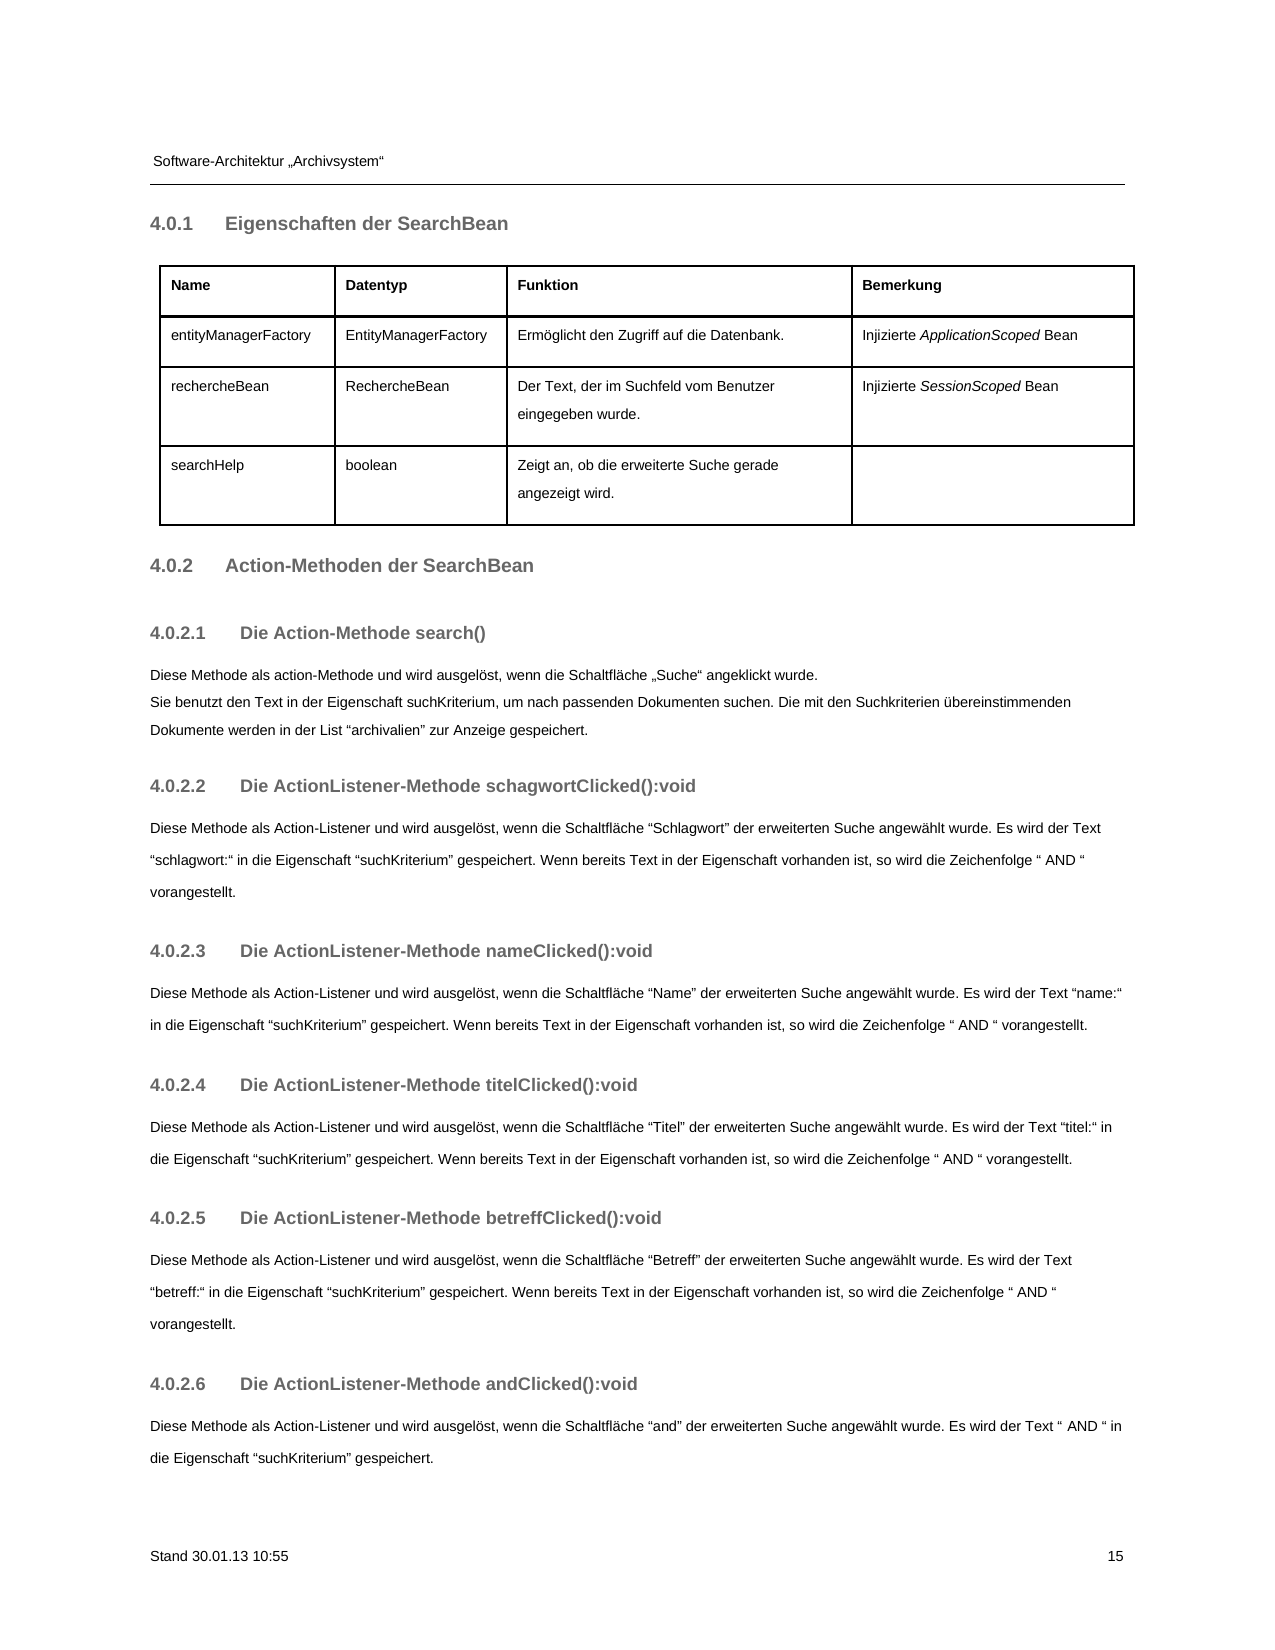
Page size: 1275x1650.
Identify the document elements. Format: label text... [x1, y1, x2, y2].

table_cell Injizierte ApplicationScoped Bean [853, 318, 1133, 366]
table_cell searchHelp [161, 447, 334, 524]
subtitle Die ActionListener-Methode titelClicked():void [150, 1075, 1125, 1109]
text Sie benutzt den Text in der Eigenschaft suchKriterium, um nach passenden Dokumenten suchen. Die mit den Suchkriterien übereinstimmenden Dokumente werden in der List “archivalien” zur Anzeige gespeichert. [150, 695, 1125, 751]
table_cell Zeigt an, ob die erweiterte Suche gerade angezeigt wird. [508, 447, 851, 524]
table_cell entityManagerFactory [161, 318, 334, 366]
subtitle Action-Methoden der SearchBean [150, 555, 1125, 592]
table_cell [853, 447, 1133, 524]
subtitle Eigenschaften der SearchBean [150, 213, 1125, 251]
text Diese Methode als Action-Listener und wird ausgelöst, wenn die Schaltfläche “Titel” der erweiterten Suche angewählt wurde. Es wird der Text “titel:“ in die Eigenschaft “suchKriterium” gespeichert. Wenn bereits Text in der Eigenschaft vorhanden ist, so wird die Zeichenfolge “ AND “ vorangestellt. [150, 1119, 1125, 1179]
table_cell boolean [336, 447, 506, 524]
table_cell RechercheBean [336, 368, 506, 445]
subtitle Die Action-Methode search() [150, 623, 1125, 658]
text Diese Methode als Action-Listener und wird ausgelöst, wenn die Schaltfläche “Betreff” der erweiterten Suche angewählt wurde. Es wird der Text “betreff:“ in die Eigenschaft “suchKriterium” gespeichert. Wenn bereits Text in der Eigenschaft vorhanden ist, so wird die Zeichenfolge “ AND “ vorangestellt. [150, 1252, 1125, 1344]
table_cell Der Text, der im Suchfeld vom Benutzer eingegeben wurde. [508, 368, 851, 445]
table_header Name [161, 267, 334, 315]
text Diese Methode als Action-Listener und wird ausgelöst, wenn die Schaltfläche “Name” der erweiterten Suche angewählt wurde. Es wird der Text “name:“ in die Eigenschaft “suchKriterium” gespeichert. Wenn bereits Text in der Eigenschaft vorhanden ist, so wird die Zeichenfolge “ AND “ vorangestellt. [150, 986, 1125, 1046]
table_cell rechercheBean [161, 368, 334, 445]
table_cell Ermöglicht den Zugriff auf die Datenbank. [508, 318, 851, 366]
subtitle Die ActionListener-Methode betreffClicked():void [150, 1208, 1125, 1243]
table_header Bemerkung [853, 267, 1133, 315]
text Diese Methode als Action-Listener und wird ausgelöst, wenn die Schaltfläche “and” der erweiterten Suche angewählt wurde. Es wird der Text “ AND “ in die Eigenschaft “suchKriterium” gespeichert. [150, 1418, 1125, 1478]
subtitle Die ActionListener-Methode schagwortClicked():void [150, 776, 1125, 811]
text Diese Methode als Action-Listener und wird ausgelöst, wenn die Schaltfläche “Schlagwort” der erweiterten Suche angewählt wurde. Es wird der Text “schlagwort:“ in die Eigenschaft “suchKriterium” gespeichert. Wenn bereits Text in der Eigenschaft vorhanden ist, so wird die Zeichenfolge “ AND “ vorangestellt. [150, 820, 1125, 912]
table_cell EntityManagerFactory [336, 318, 506, 366]
subtitle Die ActionListener-Methode nameClicked():void [150, 941, 1125, 976]
subtitle Die ActionListener-Methode andClicked():void [150, 1374, 1125, 1408]
table_header Funktion [508, 267, 851, 315]
table_cell Injizierte SessionScoped Bean [853, 368, 1133, 445]
table_header Datentyp [336, 267, 506, 315]
text Diese Methode als action-Methode und wird ausgelöst, wenn die Schaltfläche „Suche“ angeklickt wurde. [150, 667, 1125, 695]
